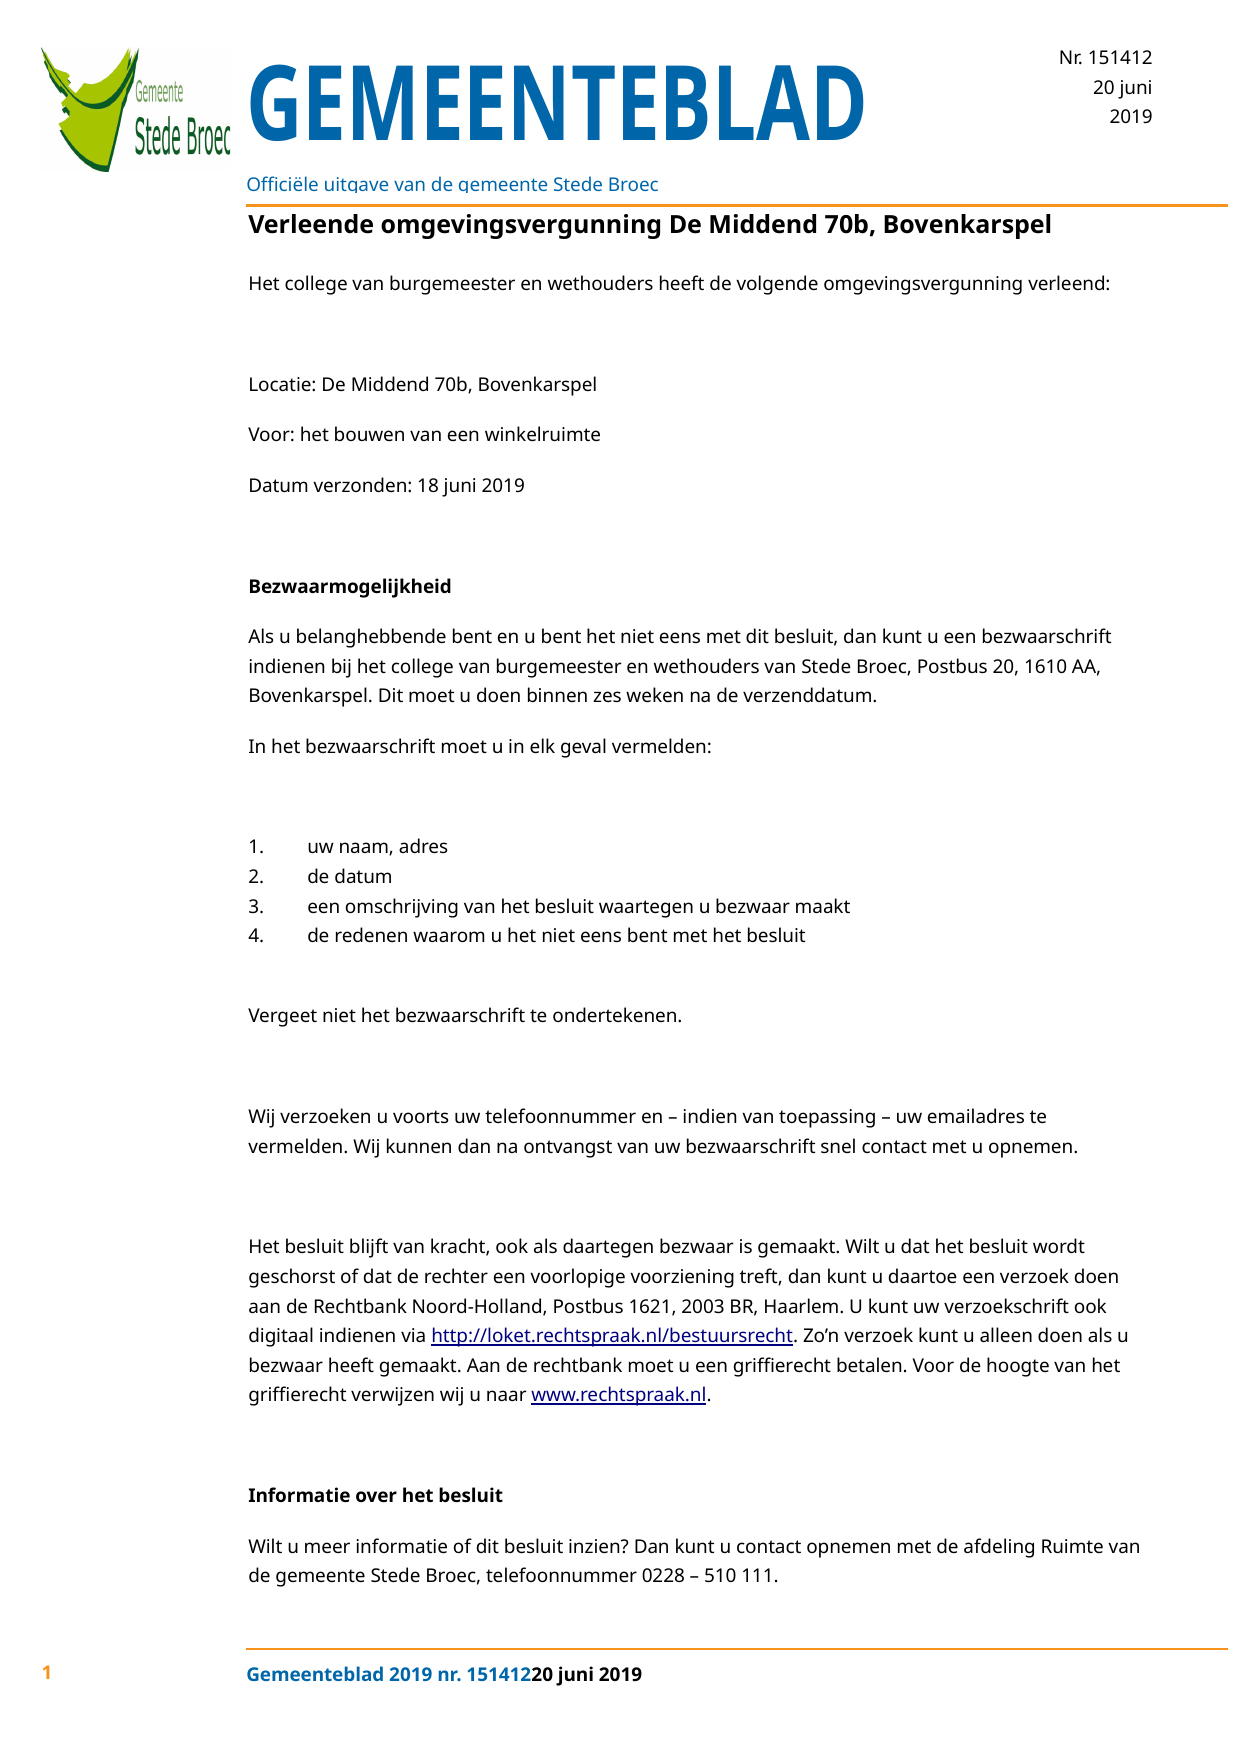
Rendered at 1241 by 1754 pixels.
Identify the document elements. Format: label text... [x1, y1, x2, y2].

text Locatie: De Middend 70b, Bovenkarspel [248, 371, 1152, 397]
text Informatie over het besluit [248, 1482, 1152, 1508]
text Wij verzoeken u voorts uw telefoonnummer en – indien van toepassing – uw emailadres te vermelden. Wij kunnen dan na ontvangst van uw bezwaarschrift snel contact met u opnemen. [248, 1103, 1152, 1158]
picture [41, 47, 231, 172]
list uw naam, adres [248, 834, 1152, 859]
text Vergeet niet het bezwaarschrift te ondertekenen. [248, 1002, 1152, 1028]
text Verleende omgevingsvergunning De Middend 70b, Bovenkarspel [248, 207, 1152, 241]
text Als u belanghebbende bent en u bent het niet eens met dit besluit, dan kunt u een bezwaarschrift indienen bij het college van burgemeester en wethouders van Stede Broec, Postbus 20, 1610 AA, Bovenkarspel. Dit moet u doen binnen zes weken na de verzenddatum. [248, 623, 1152, 708]
text In het bezwaarschrift moet u in elk geval vermelden: [248, 733, 1152, 758]
list de datum [248, 863, 1152, 889]
text Het besluit blijft van kracht, ook als daartegen bezwaar is gemaakt. Wilt u dat het besluit wordt geschorst of dat de rechter een voorlopige voorziening treft, dan kunt u daartoe een verzoek doen aan de Rechtbank Noord-Holland, Postbus 1621, 2003 BR, Haarlem. U kunt uw verzoekschrift ook digitaal indienen via http://loket.rechtspraak.nl/bestuursrecht. Zo’n verzoek kunt u alleen doen als u bezwaar heeft gemaakt. Aan de rechtbank moet u een griffierecht betalen. Voor de hoogte van het griffierecht verwijzen wij u naar www.rechtspraak.nl. [248, 1234, 1152, 1407]
list een omschrijving van het besluit waartegen u bezwaar maakt [248, 893, 1152, 918]
text Bezwaarmogelijkheid [248, 573, 1152, 598]
text Wilt u meer informatie of dit besluit inzien? Dan kunt u contact opnemen met de afdeling Ruimte van de gemeente Stede Broec, telefoonnummer 0228 – 510 111. [248, 1533, 1152, 1588]
text Voor: het bouwen van een winkelruimte [248, 422, 1152, 447]
text Het college van burgemeester en wethouders heeft de volgende omgevingsvergunning verleend: [248, 270, 1152, 296]
list de redenen waarom u het niet eens bent met het besluit [248, 922, 1152, 948]
text Datum verzonden: 18 juni 2019 [248, 472, 1152, 498]
